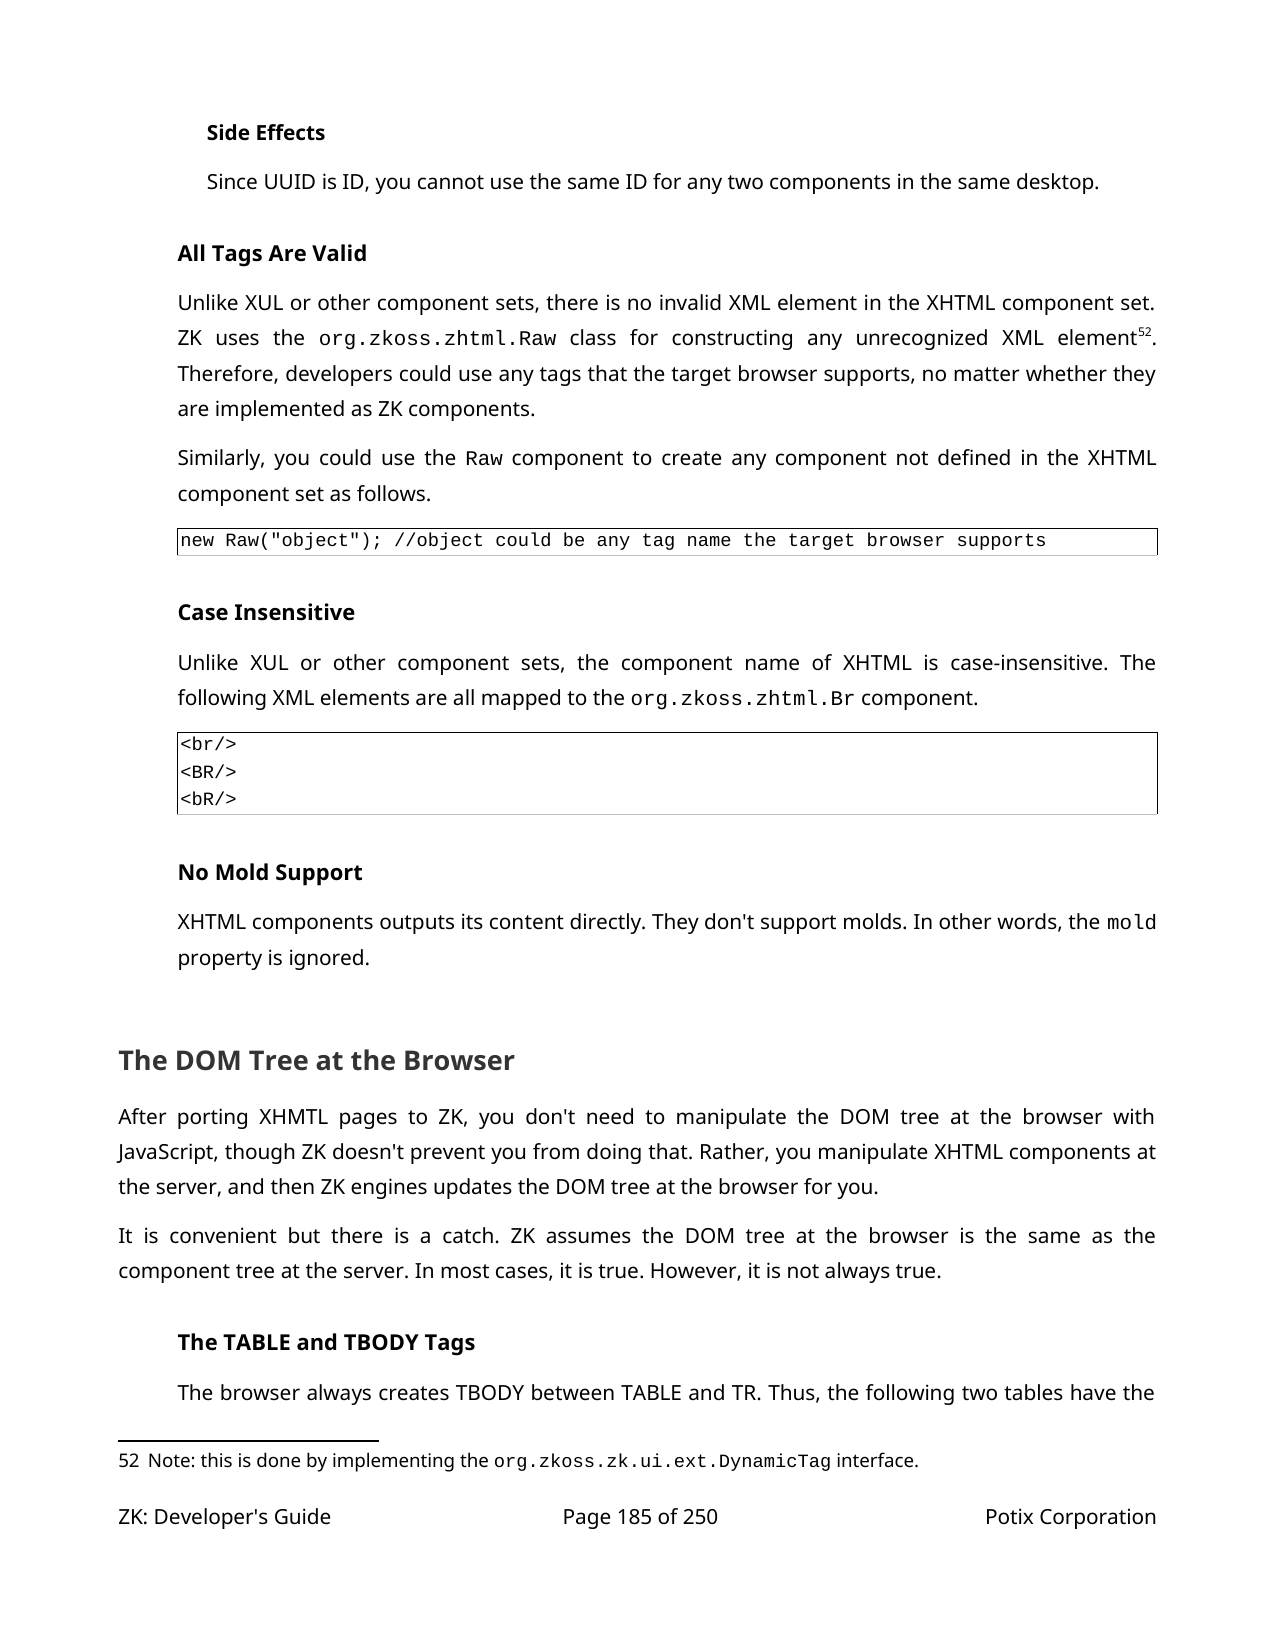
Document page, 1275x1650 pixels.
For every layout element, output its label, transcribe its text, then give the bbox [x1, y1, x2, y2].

text Unlike XUL or other component sets, there is no invalid XML element in the XHTML component set. ZK uses the org.zkoss.zhtml.Raw class for constructing any unrecognized XML element. Therefore, developers could use any tags that the target browser supports, no matter whether they are implemented as ZK components. [177, 288, 1157, 422]
text After porting XHMTL pages to ZK, you don't need to manipulate the DOM tree at the browser with JavaScript, though ZK doesn't prevent you from doing that. Rather, you manipulate XHTML components at the server, and then ZK engines updates the DOM tree at the browser for you. [118, 1102, 1157, 1201]
subtitle Case Insensitive [177, 597, 1157, 627]
text <BR/> [178, 759, 1157, 784]
subtitle The TABLE and TBODY Tags [177, 1327, 1157, 1357]
subtitle No Mold Support [177, 856, 1157, 886]
text It is convenient but there is a catch. ZK assumes the DOM tree at the browser is the same as the component tree at the server. In most cases, it is true. However, it is not always true. [118, 1221, 1157, 1285]
subtitle The DOM Tree at the Browser [118, 1042, 1157, 1078]
text new Raw("object"); //object could be any tag name the target browser supports [178, 529, 1157, 555]
text Since UUID is ID, you cannot use the same ID for any two components in the same desktop. [207, 167, 1157, 195]
text Similarly, you could use the Raw component to create any component not defined in the XHTML component set as follows. [177, 443, 1157, 507]
text <br/> [178, 733, 1157, 757]
text <bR/> [178, 787, 1157, 814]
text XHTML components outputs its content directly. They don't support molds. In other words, the mold property is ignored. [177, 907, 1157, 971]
text The browser always creates TBODY between TABLE and TR. Thus, the following two tables have the [177, 1378, 1157, 1406]
text Note: this is done by implementing the org.zkoss.zk.ui.ext.DynamicTag interface. [118, 1447, 1157, 1473]
subtitle All Tags Are Valid [177, 238, 1157, 268]
subtitle Side Effects [207, 118, 1157, 146]
text Unlike XUL or other component sets, the component name of XHTML is case-insensitive. The following XML elements are all mapped to the org.zkoss.zhtml.Br component. [177, 648, 1157, 712]
